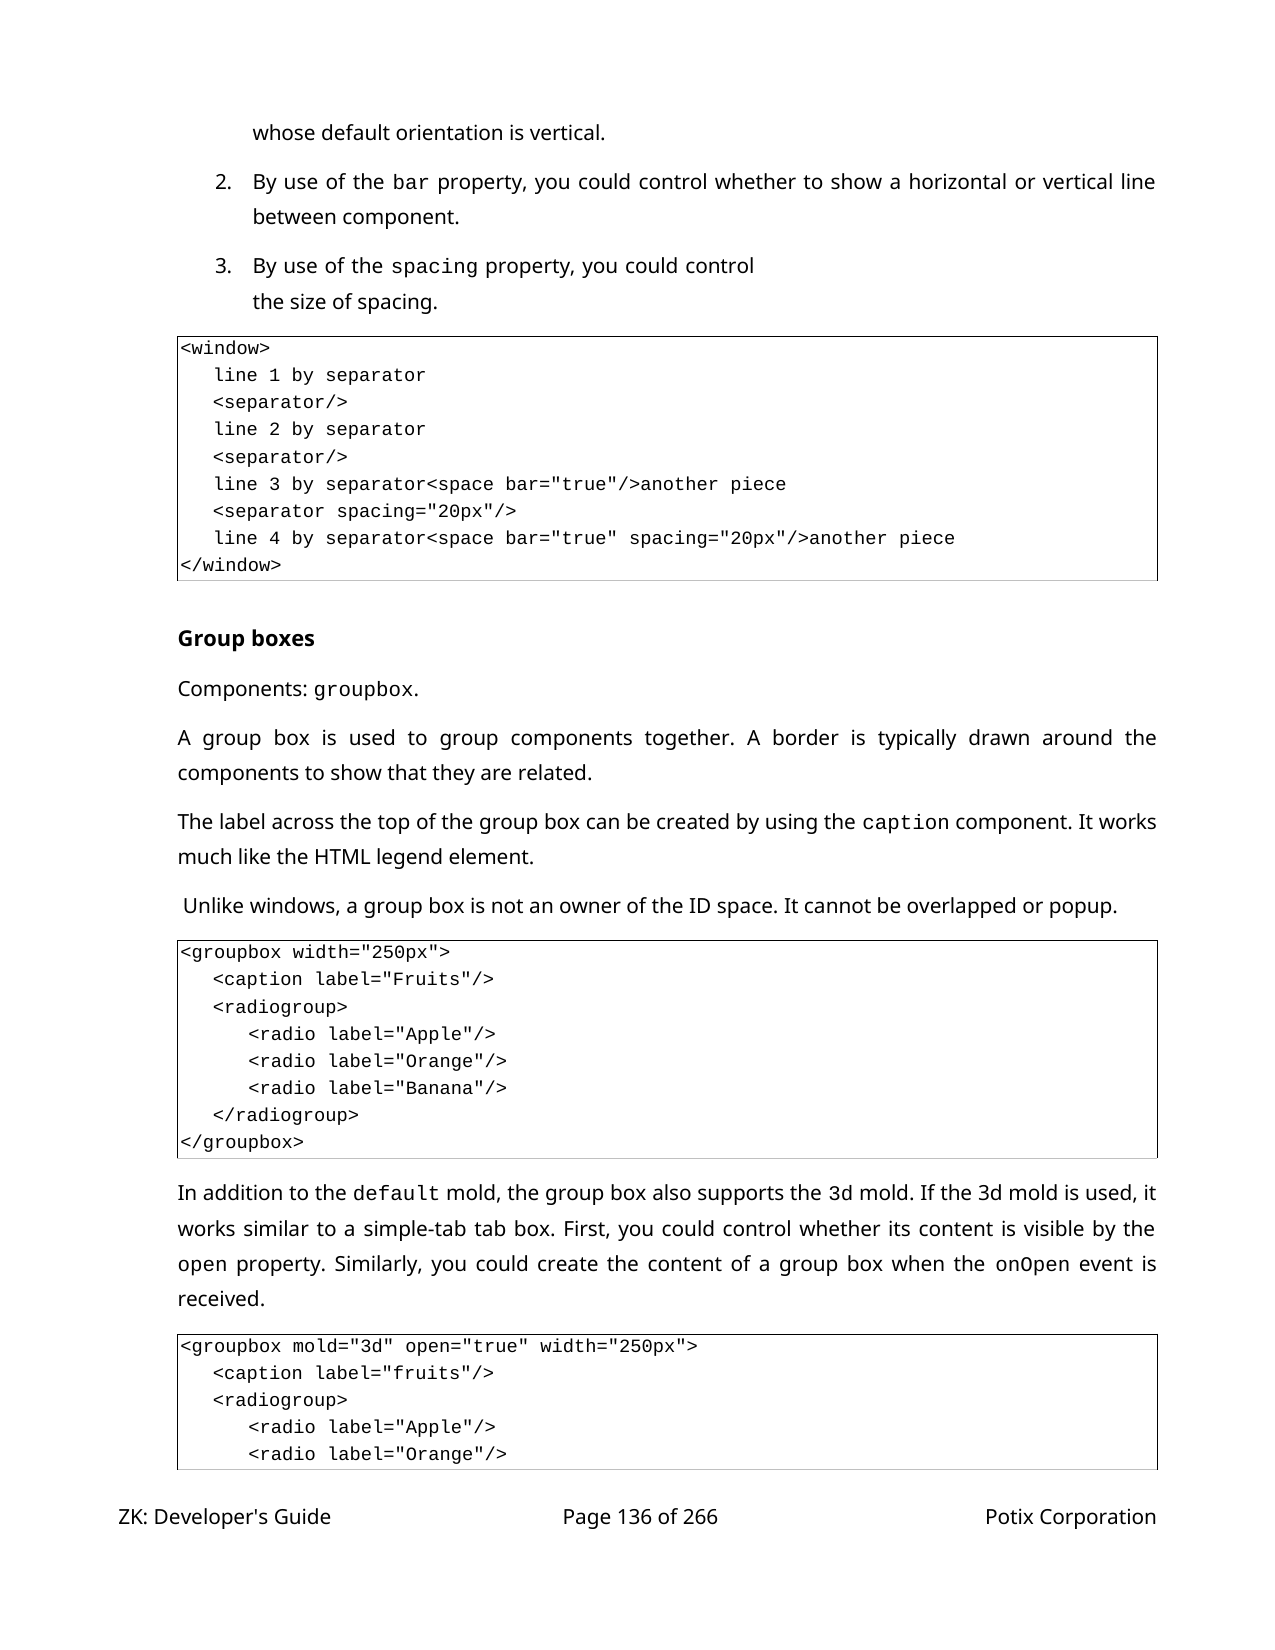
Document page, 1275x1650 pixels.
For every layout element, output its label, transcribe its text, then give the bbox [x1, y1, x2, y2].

text <radio label="Orange"/> [178, 1049, 1157, 1073]
text line 3 by separator<space bar="true"/>another piece [178, 472, 1157, 496]
text <radiogroup> [178, 994, 1157, 1019]
list whose default orientation is vertical. [215, 118, 1157, 146]
text <separator/> [178, 390, 1157, 414]
text line 4 by separator<space bar="true" spacing="20px"/>another piece [178, 526, 1157, 550]
text <separator spacing="20px"/> [178, 499, 1157, 523]
text <radio label="Banana"/> [178, 1076, 1157, 1100]
text Components: groupbox. [177, 674, 1157, 702]
text The label across the top of the group box can be created by using the caption component. It works much like the HTML legend element. [177, 807, 1157, 871]
text A group box is used to group components together. A border is typically drawn around the components to show that they are related. [177, 723, 1157, 786]
text <groupbox width="250px"> [178, 941, 1157, 964]
text <caption label="fruits"/> [178, 1361, 1157, 1385]
text <caption label="Fruits"/> [178, 967, 1157, 992]
text <groupbox mold="3d" open="true" width="250px"> [178, 1335, 1157, 1358]
subtitle Group boxes [177, 623, 1157, 653]
text <radio label="Apple"/> [178, 1022, 1157, 1046]
text </window> [178, 553, 1157, 580]
text <radiogroup> [178, 1388, 1157, 1412]
text <radio label="Orange"/> [178, 1442, 1157, 1469]
text </radiogroup> [178, 1103, 1157, 1127]
text <radio label="Apple"/> [178, 1415, 1157, 1439]
text line 2 by separator [178, 417, 1157, 442]
text Unlike windows, a group box is not an owner of the ID space. It cannot be overlapped or popup. [177, 891, 1157, 919]
text line 1 by separator [178, 363, 1157, 387]
text <separator/> [178, 444, 1157, 469]
text </groupbox> [178, 1130, 1157, 1158]
text In addition to the default mold, the group box also supports the 3d mold. If the 3d mold is used, it works similar to a simple-tab tab box. First, you could control whether its content is visible by the open property. Similarly, you could create the content of a group box when the onOpen event is received. [177, 1178, 1157, 1313]
text <window> [178, 337, 1157, 360]
list By use of the bar property, you could control whether to show a horizontal or vertical line between component. [215, 167, 1157, 231]
list By use of the spacing property, you could control the size of spacing. [215, 251, 1157, 315]
